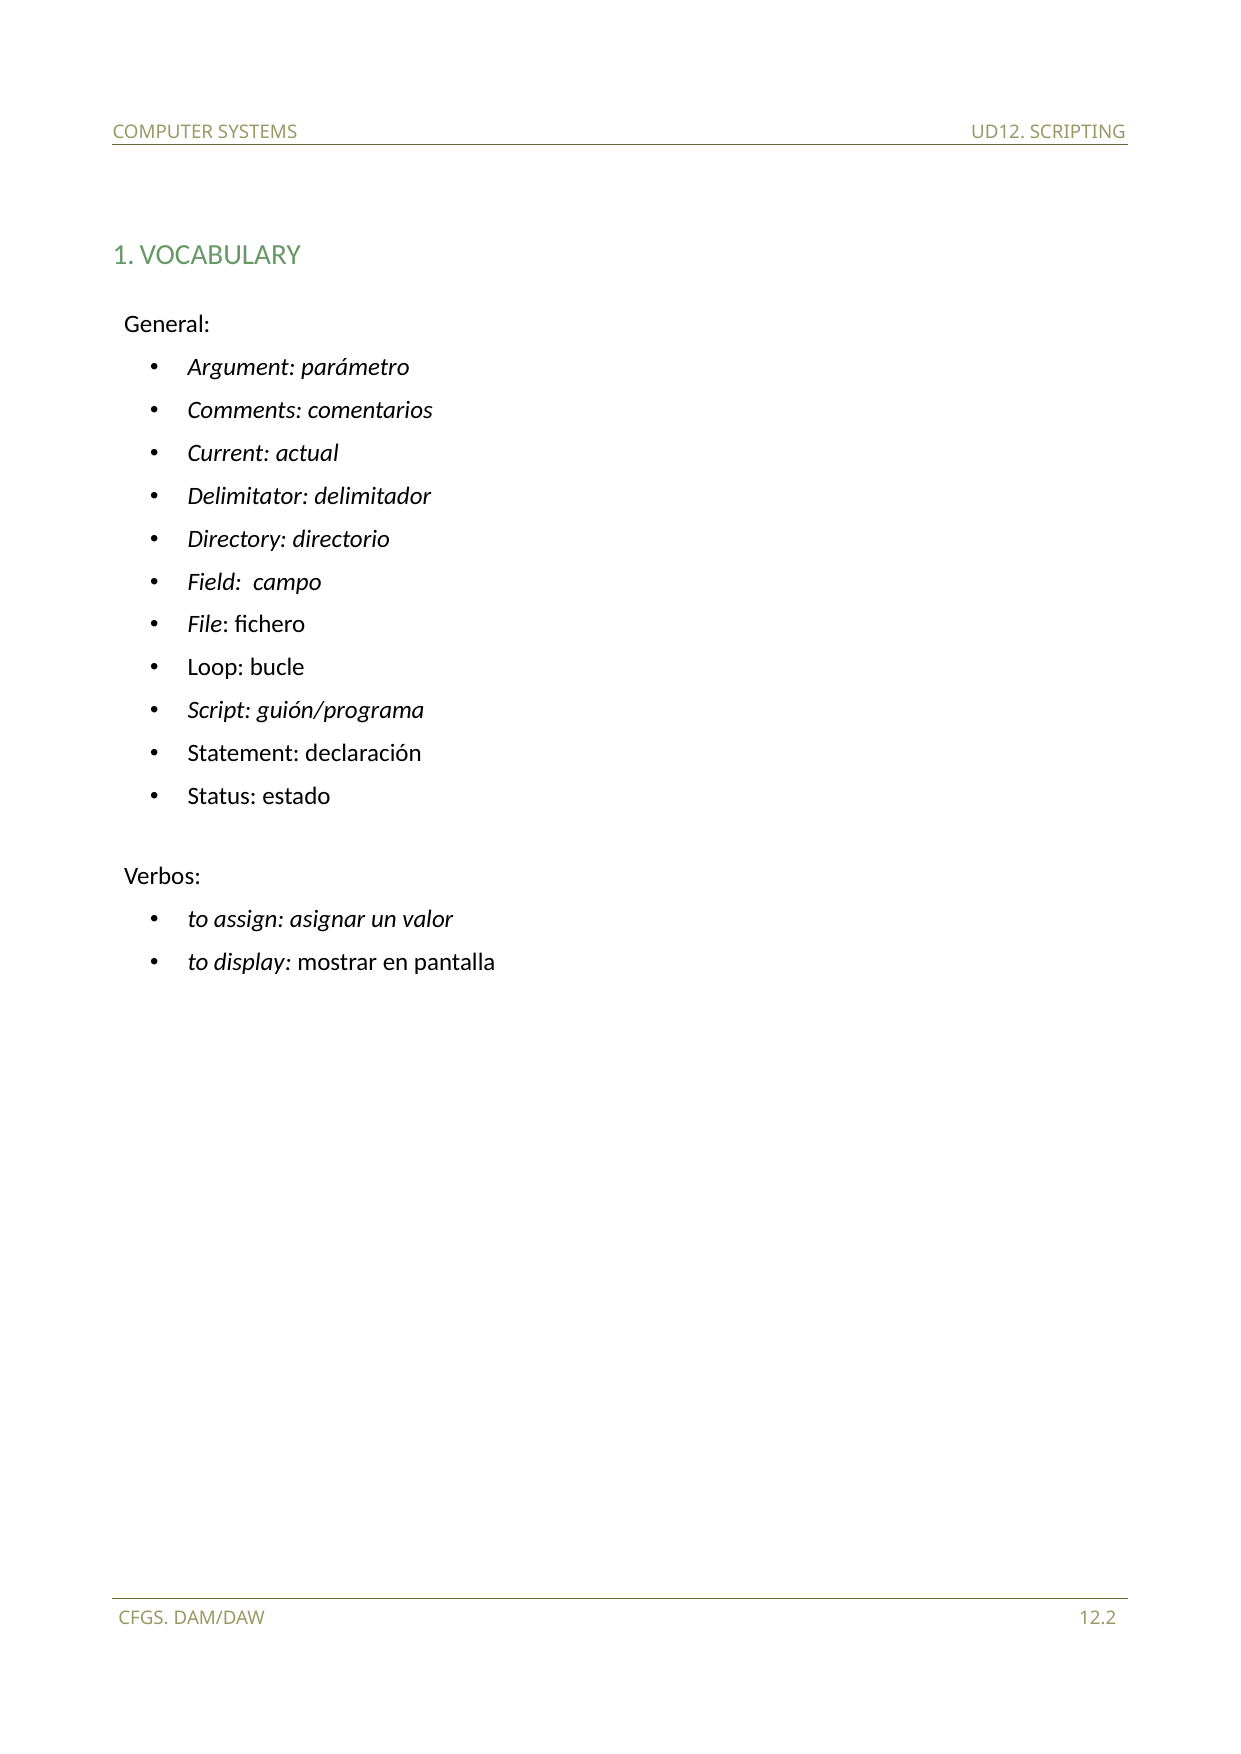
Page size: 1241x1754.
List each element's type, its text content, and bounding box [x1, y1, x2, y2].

list to display: mostrar en pantalla [150, 946, 1128, 976]
list Field: campo [150, 566, 1128, 596]
subtitle Vocabulary [112, 236, 1128, 272]
list Comments: comentarios [150, 394, 1128, 424]
text General: [112, 308, 1128, 339]
list Current: actual [150, 437, 1128, 467]
list Argument: parámetro [150, 351, 1128, 382]
list Delimitator: delimitador [150, 480, 1128, 510]
list Status: estado [150, 780, 1128, 811]
list Script: guión/programa [150, 694, 1128, 725]
list Statement: declaración [150, 737, 1128, 768]
list to assign: asignar un valor [150, 903, 1128, 933]
list Loop: bucle [150, 651, 1128, 682]
text Verbos: [112, 860, 1128, 890]
list Directory: directorio [150, 523, 1128, 553]
list File: fichero [150, 608, 1128, 639]
